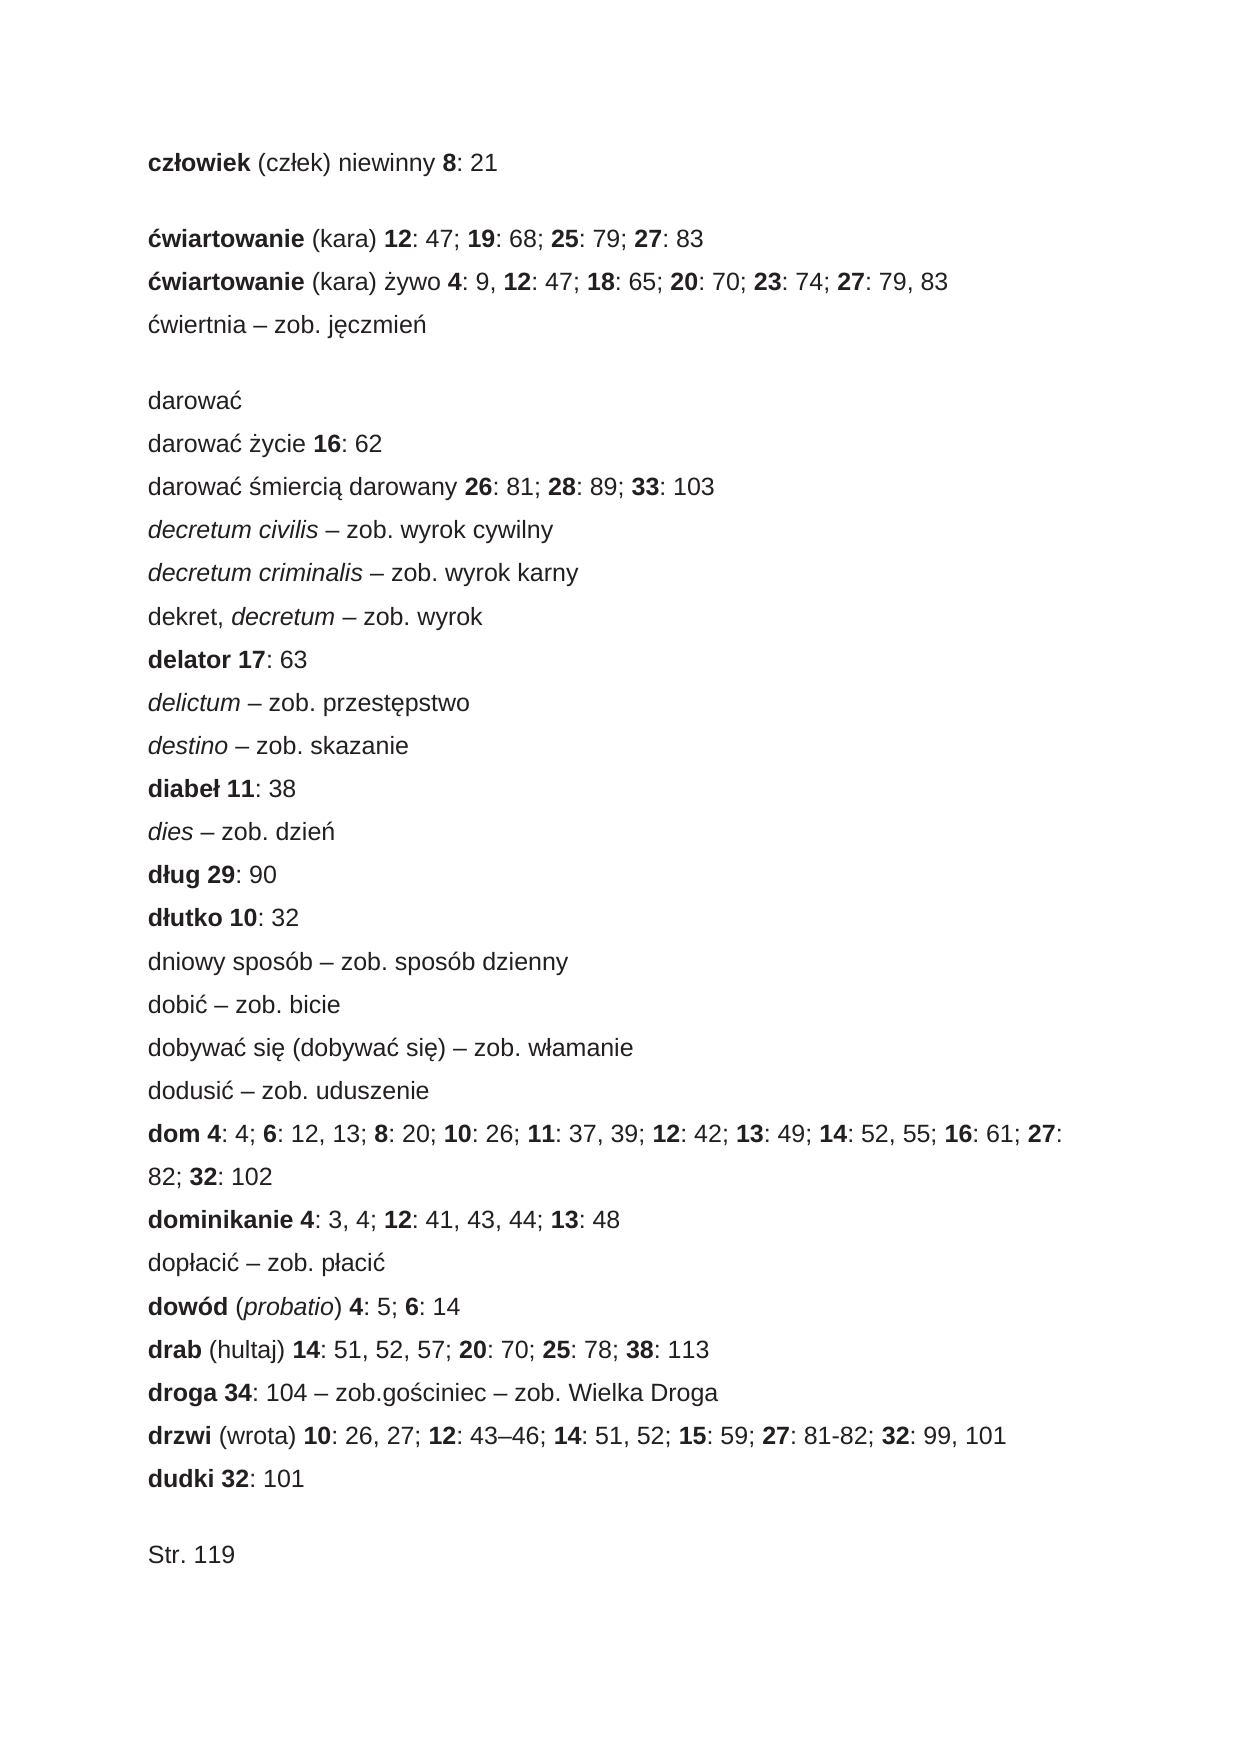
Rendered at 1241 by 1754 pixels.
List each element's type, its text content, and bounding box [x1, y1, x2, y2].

text drab (hultaj) 14: 51, 52, 57; 20: 70; 25: 78; 38: 113 [148, 1335, 1093, 1363]
text dowód (probatio) 4: 5; 6: 14 [148, 1292, 1093, 1320]
text dies – zob. dzień [148, 817, 1093, 846]
text Str. 119 [148, 1540, 1093, 1569]
text darować śmiercią darowany 26: 81; 28: 89; 33: 103 [148, 472, 1093, 501]
text darować [148, 386, 1093, 415]
text dopłacić – zob. płacić [148, 1248, 1093, 1277]
text dobywać się (dobywać się) – zob. włamanie [148, 1033, 1093, 1062]
text dekret, decretum – zob. wyrok [148, 602, 1093, 630]
text dom 4: 4; 6: 12, 13; 8: 20; 10: 26; 11: 37, 39; 12: 42; 13: 49; 14: 52, 55; 16: 61; 27: 82; 32: 102 [148, 1119, 1093, 1191]
text droga 34: 104 – zob.gościniec – zob. Wielka Droga [148, 1378, 1093, 1407]
text delator 17: 63 [148, 645, 1093, 673]
text ćwiartowanie (kara) żywo 4: 9, 12: 47; 18: 65; 20: 70; 23: 74; 27: 79, 83 [148, 267, 1093, 296]
text dodusić – zob. uduszenie [148, 1076, 1093, 1105]
text diabeł 11: 38 [148, 774, 1093, 803]
text ćwiertnia – zob. jęczmień [148, 310, 1093, 339]
text darować życie 16: 62 [148, 429, 1093, 458]
text dniowy sposób – zob. sposób dzienny [148, 947, 1093, 975]
text dudki 32: 101 [148, 1464, 1093, 1493]
text delictum – zob. przestępstwo [148, 688, 1093, 717]
text człowiek (człek) niewinny 8: 21 [148, 148, 1093, 176]
text ćwiartowanie (kara) 12: 47; 19: 68; 25: 79; 27: 83 [148, 224, 1093, 252]
text decretum criminalis – zob. wyrok karny [148, 558, 1093, 587]
text drzwi (wrota) 10: 26, 27; 12: 43–46; 14: 51, 52; 15: 59; 27: 81-82; 32: 99, 101 [148, 1421, 1093, 1450]
text dług 29: 90 [148, 860, 1093, 889]
text dominikanie 4: 3, 4; 12: 41, 43, 44; 13: 48 [148, 1205, 1093, 1234]
text destino – zob. skazanie [148, 731, 1093, 760]
text decretum civilis – zob. wyrok cywilny [148, 515, 1093, 544]
text dobić – zob. bicie [148, 990, 1093, 1018]
text dłutko 10: 32 [148, 903, 1093, 932]
